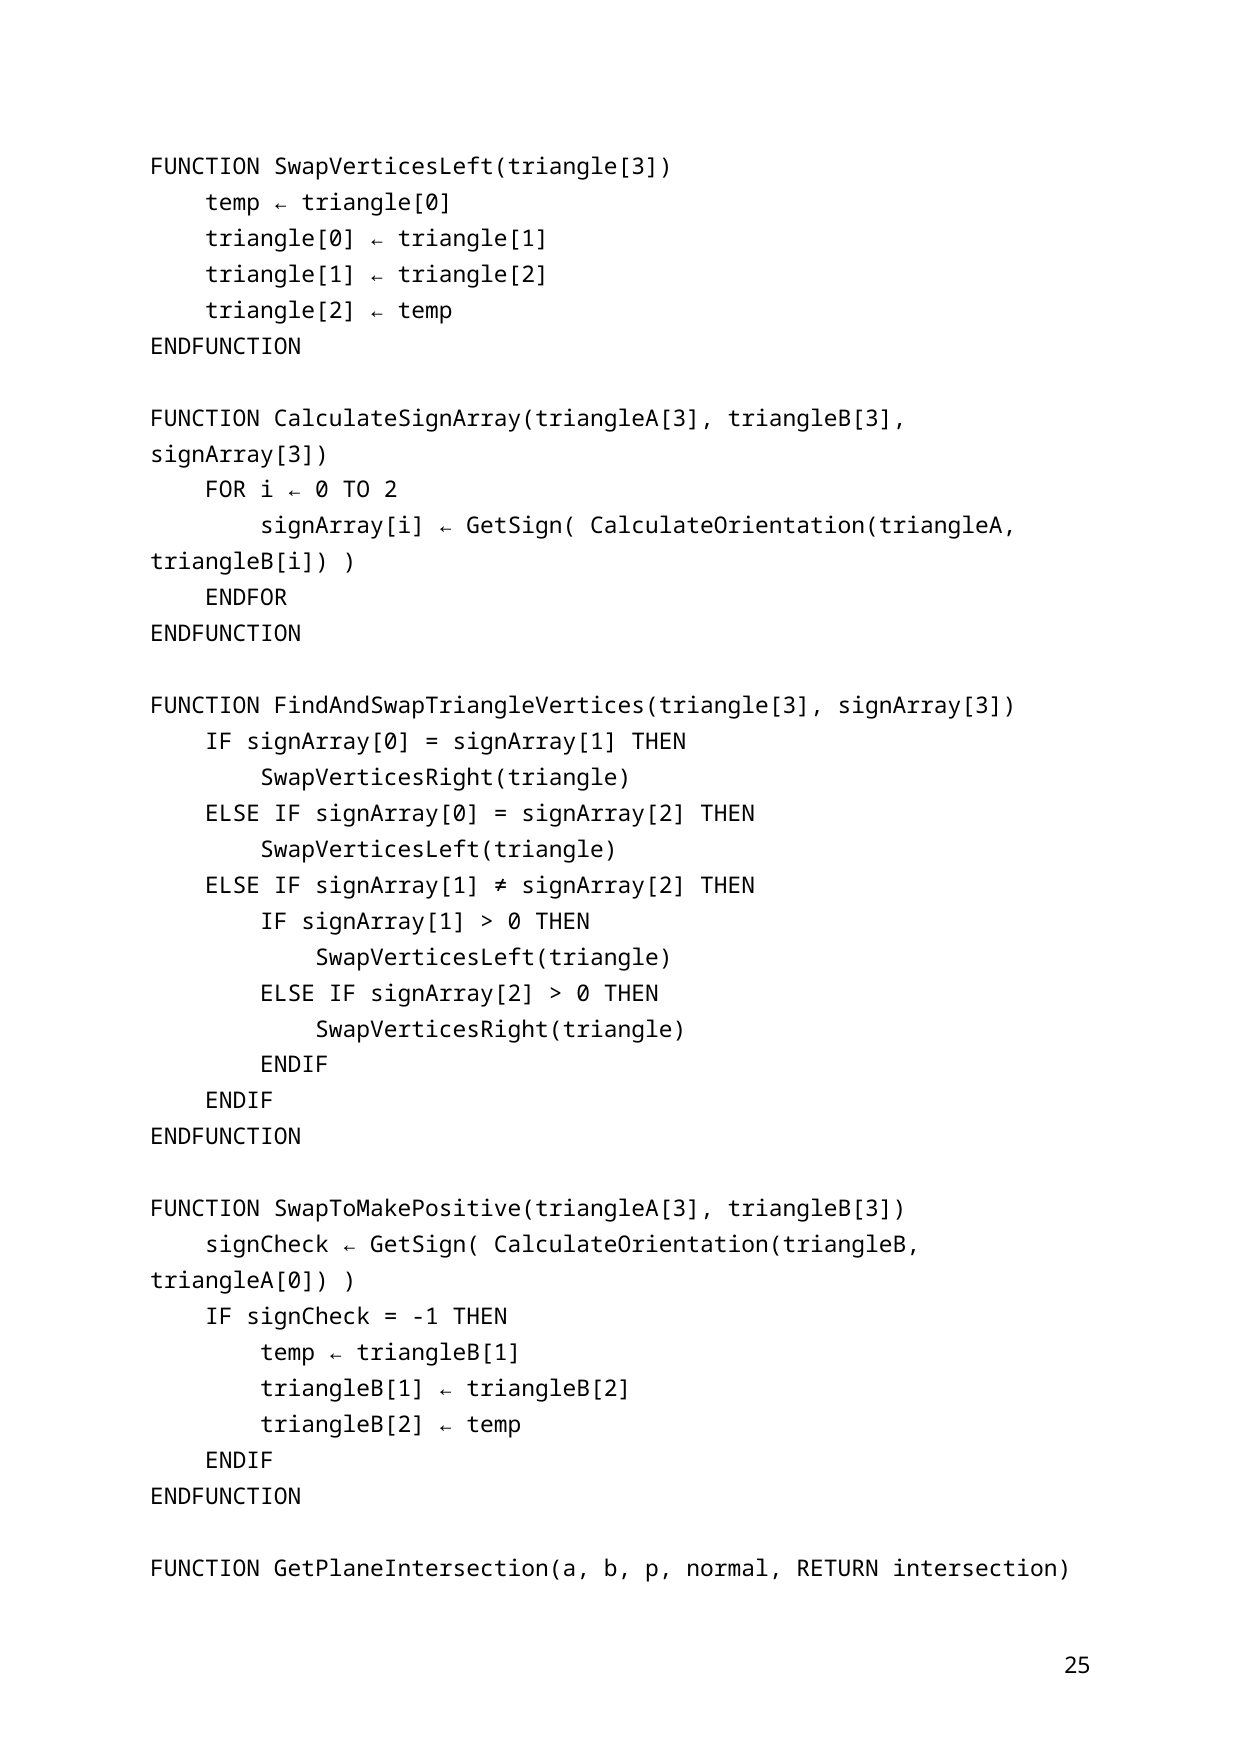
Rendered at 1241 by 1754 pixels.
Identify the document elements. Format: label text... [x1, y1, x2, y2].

text ELSE IF signArray[2] > 0 THEN [150, 977, 1090, 1008]
text triangleB[2] ← temp [150, 1408, 1090, 1439]
text ELSE IF signArray[1] ≠ signArray[2] THEN [150, 869, 1090, 900]
text FOR i ← 0 TO 2 [150, 473, 1090, 505]
text IF signArray[0] = signArray[1] THEN [150, 725, 1090, 756]
text FUNCTION FindAndSwapTriangleVertices(triangle[3], signArray[3]) [150, 689, 1090, 720]
text signCheck ← GetSign( CalculateOrientation(triangleB, triangleA[0]) ) [150, 1228, 1090, 1295]
text ELSE IF signArray[0] = signArray[2] THEN [150, 797, 1090, 828]
text ENDFUNCTION [150, 1480, 1090, 1511]
text FUNCTION SwapVerticesLeft(triangle[3]) [150, 150, 1090, 181]
text ENDIF [150, 1048, 1090, 1080]
text SwapVerticesRight(triangle) [150, 1012, 1090, 1044]
text ENDFUNCTION [150, 330, 1090, 361]
text SwapVerticesLeft(triangle) [150, 833, 1090, 864]
text IF signArray[1] > 0 THEN [150, 905, 1090, 936]
text ENDFOR [150, 581, 1090, 612]
text IF signCheck = -1 THEN [150, 1300, 1090, 1331]
text temp ← triangle[0] [150, 186, 1090, 217]
text triangle[1] ← triangle[2] [150, 258, 1090, 289]
text ENDIF [150, 1084, 1090, 1116]
text signArray[i] ← GetSign( CalculateOrientation(triangleA, triangleB[i]) ) [150, 509, 1090, 577]
text SwapVerticesRight(triangle) [150, 761, 1090, 792]
text SwapVerticesLeft(triangle) [150, 941, 1090, 972]
text temp ← triangleB[1] [150, 1336, 1090, 1367]
text triangle[2] ← temp [150, 294, 1090, 325]
text triangle[0] ← triangle[1] [150, 222, 1090, 253]
text FUNCTION GetPlaneIntersection(a, b, p, normal, RETURN intersection) [150, 1552, 1090, 1583]
text ENDFUNCTION [150, 1120, 1090, 1152]
text ENDIF [150, 1444, 1090, 1475]
text FUNCTION SwapToMakePositive(triangleA[3], triangleB[3]) [150, 1192, 1090, 1223]
text FUNCTION CalculateSignArray(triangleA[3], triangleB[3], signArray[3]) [150, 402, 1090, 469]
text ENDFUNCTION [150, 617, 1090, 648]
text triangleB[1] ← triangleB[2] [150, 1372, 1090, 1403]
